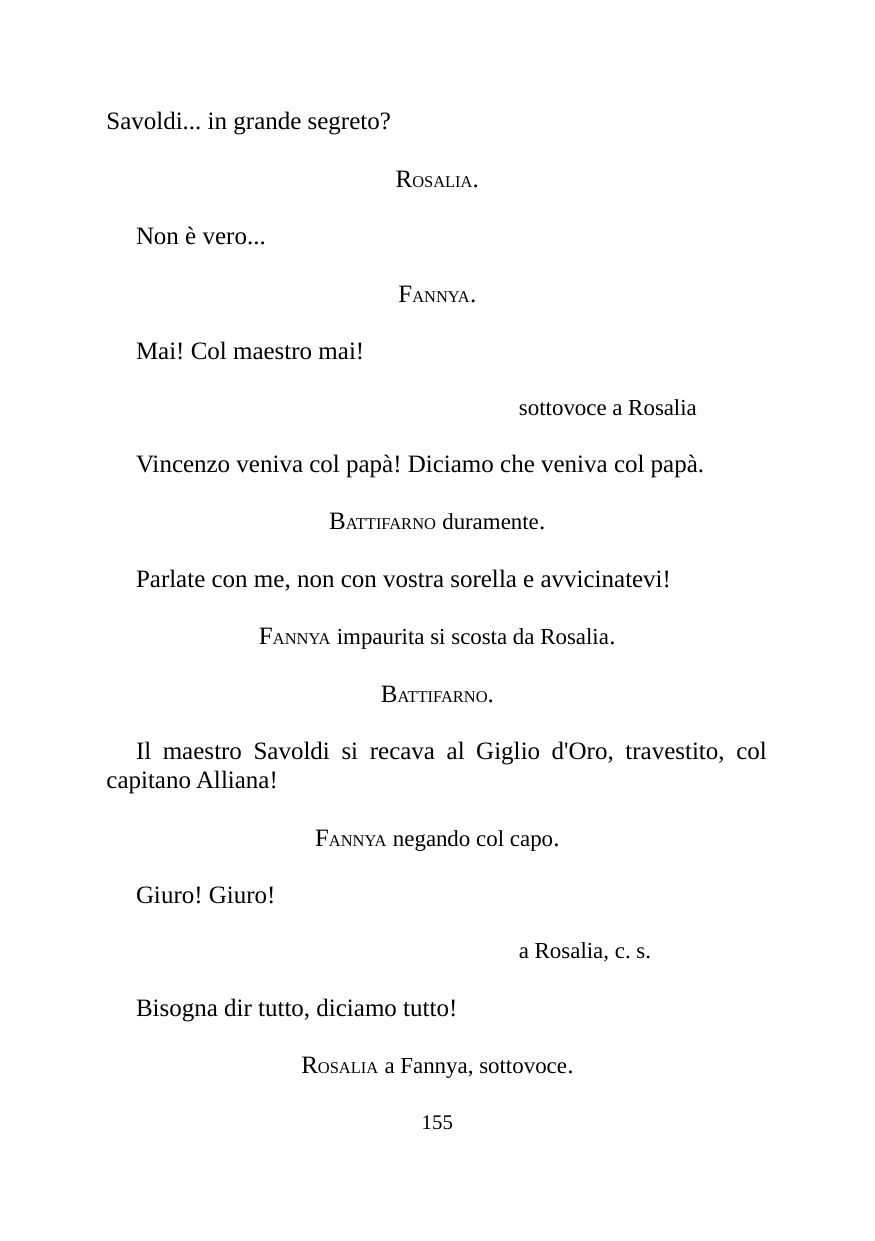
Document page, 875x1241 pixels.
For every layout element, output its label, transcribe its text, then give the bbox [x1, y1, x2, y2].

text Fannya. [106, 279, 768, 307]
text Battifarno duramente. [106, 506, 768, 535]
text Vincenzo veniva col papà! Diciamo che veniva col papà. [106, 449, 768, 478]
text Non è vero... [106, 221, 768, 250]
text Savoldi... in grande segreto? [106, 106, 768, 135]
text Fannya negando col capo. [106, 823, 768, 851]
text Fannya impaurita si scosta da Rosalia. [106, 621, 768, 650]
text Battifarno. [106, 679, 768, 708]
text Rosalia a Fannya, sottovoce. [106, 1050, 768, 1079]
text Rosalia. [106, 164, 768, 192]
text Giuro! Giuro! [106, 880, 768, 909]
text Parlate con me, non con vostra sorella e avvicinatevi! [106, 564, 768, 593]
text Il maestro Savoldi si recava al Giglio d'Oro, travestito, col capitano Alliana! [106, 736, 768, 794]
text a Rosalia, c. s. [519, 938, 768, 964]
text Mai! Col maestro mai! [106, 336, 768, 365]
text sottovoce a Rosalia [519, 394, 768, 420]
text Bisogna dir tutto, diciamo tutto! [106, 993, 768, 1021]
